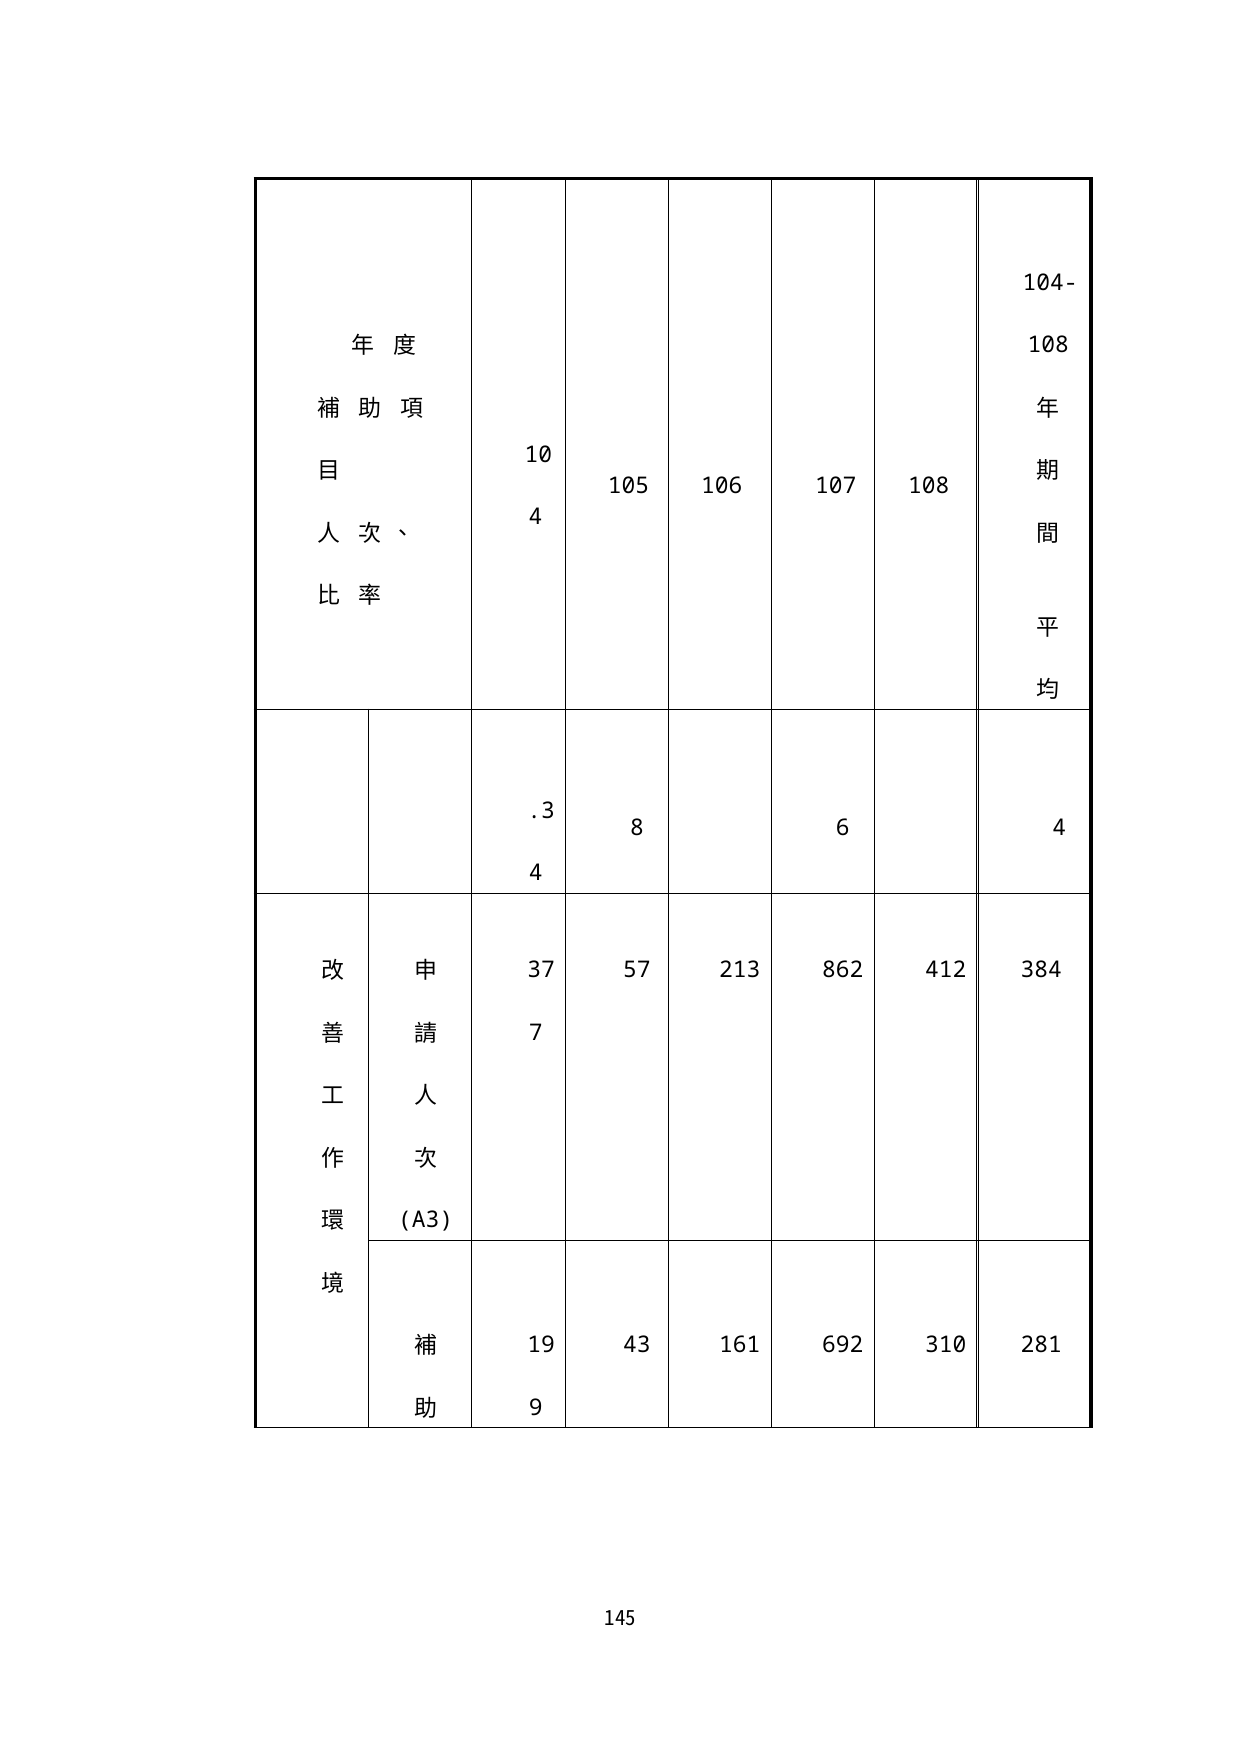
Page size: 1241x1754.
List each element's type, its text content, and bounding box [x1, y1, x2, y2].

table_cell 281 [979, 1241, 1089, 1427]
table_cell 8 [566, 710, 668, 893]
table_cell 補助 [369, 1241, 471, 1427]
table_header 104 [472, 180, 565, 708]
table_cell 161 [669, 1241, 771, 1427]
table_cell 862 [772, 894, 874, 1240]
table_cell 377 [472, 894, 565, 1240]
table_header 年度 補助項目 人次、比率 [257, 180, 471, 708]
table_cell 43 [566, 1241, 668, 1427]
table_cell [875, 710, 976, 893]
table_cell [257, 710, 368, 893]
table_cell 4 [979, 710, 1089, 893]
table_cell [669, 710, 771, 893]
table_cell 改善工作環境 [257, 894, 368, 1427]
table_cell 310 [875, 1241, 976, 1427]
table_header 108 [875, 180, 976, 708]
table_cell 申請 人次 (A3) [369, 894, 471, 1240]
table_cell 57 [566, 894, 668, 1240]
table_header 106 [669, 180, 771, 708]
table_cell 199 [472, 1241, 565, 1427]
table_cell 692 [772, 1241, 874, 1427]
table_cell .34 [472, 710, 565, 893]
table_header 107 [772, 180, 874, 708]
table_header 104-108年期間 平均 [979, 180, 1089, 708]
table_cell 213 [669, 894, 771, 1240]
table_cell [369, 710, 471, 893]
table_cell 384 [979, 894, 1089, 1240]
table_header 105 [566, 180, 668, 708]
table_cell 6 [772, 710, 874, 893]
table_cell 412 [875, 894, 976, 1240]
